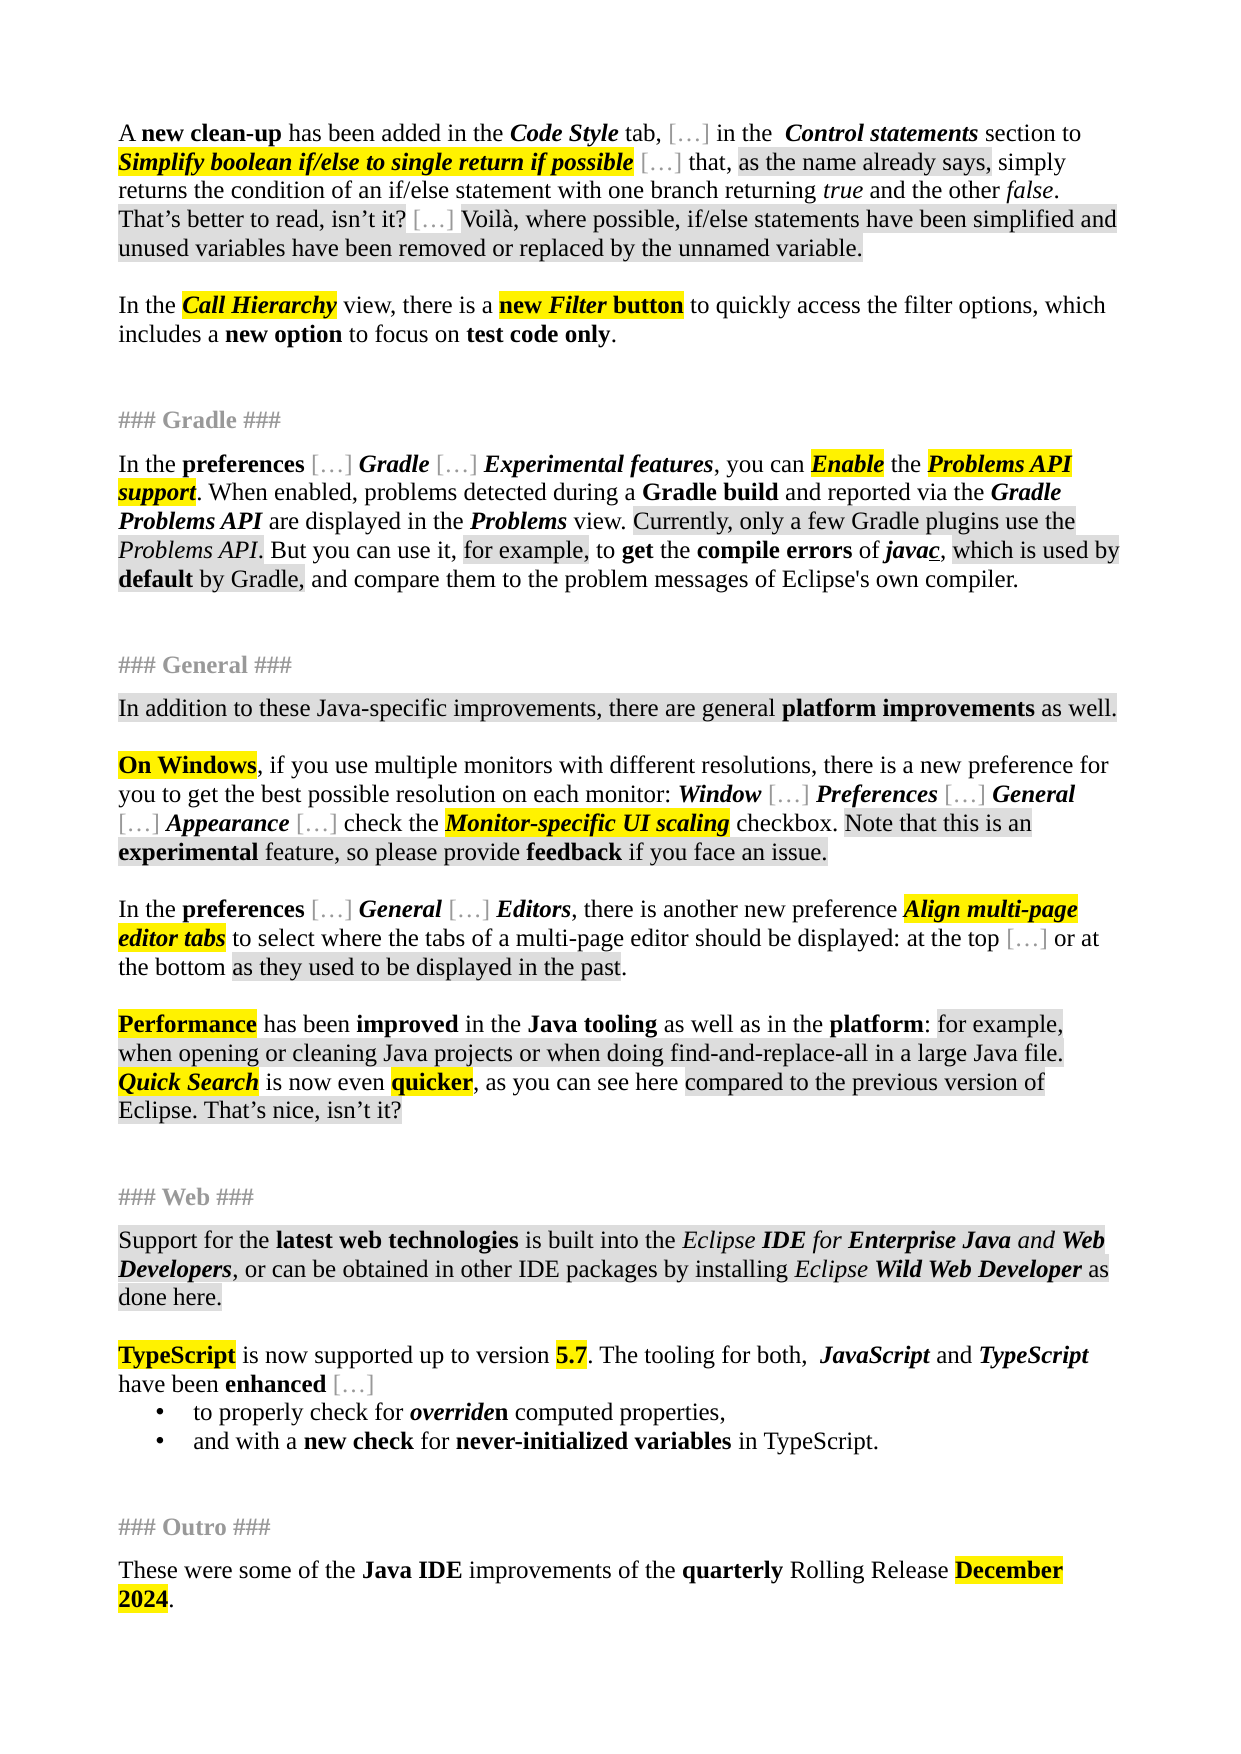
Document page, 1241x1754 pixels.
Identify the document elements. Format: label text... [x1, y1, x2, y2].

text ### Web ### [118, 1182, 1122, 1211]
text On Windows, if you use multiple monitors with different resolutions, there is a new preference for you to get the best possible resolution on each monitor: Window […] Preferences […] General […] Appearance […] check the Monitor-specific UI scaling checkbox. Note that this is an experimental feature, so please provide feedback if you face an issue. [118, 751, 1122, 866]
text ### General ### [118, 650, 1122, 679]
text TypeScript is now supported up to version 5.7. The tooling for both, JavaScript and TypeScript have been enhanced […] [118, 1340, 1122, 1397]
text Performance has been improved in the Java tooling as well as in the platform: for example, when opening or cleaning Java projects or when doing find-and-replace-all in a large Java file. Quick Search is now even quicker, as you can see here compared to the previous version of Eclipse. That’s nice, isn’t it? [118, 1009, 1122, 1124]
text These were some of the Java IDE improvements of the quarterly Rolling Release December 2024. [118, 1556, 1122, 1613]
text ### Gradle ### [118, 406, 1122, 434]
text In the preferences […] Gradle […] Experimental features, you can Enable the Problems API support. When enabled, problems detected during a Gradle build and reported via the Gradle Problems API are displayed in the Problems view. Currently, only a few Gradle plugins use the Problems API. But you can use it, for example, to get the compile errors of javac, which is used by default by Gradle, and compare them to the problem messages of Eclipse's own compiler. [118, 449, 1122, 592]
list to properly check for overriden computed properties, [156, 1397, 1122, 1426]
text Support for the latest web technologies is built into the Eclipse IDE for Enterprise Java and Web Developers, or can be obtained in other IDE packages by installing Eclipse Wild Web Developer as done here. [118, 1225, 1122, 1311]
text ### Outro ### [118, 1512, 1122, 1541]
text In addition to these Java-specific improvements, there are general platform improvements as well. [118, 693, 1122, 722]
text In the preferences […] General […] Editors, there is another new preference Align multi-page editor tabs to select where the tabs of a multi-page editor should be displayed: at the top […] or at the bottom as they used to be displayed in the past. [118, 894, 1122, 981]
text In the Call Hierarchy view, there is a new Filter button to quickly access the filter options, which includes a new option to focus on test code only. [118, 291, 1122, 348]
list and with a new check for never-initialized variables in TypeScript. [156, 1426, 1122, 1455]
text A new clean-up has been added in the Code Style tab, […] in the Control statements section to Simplify boolean if/else to single return if possible […] that, as the name already says, simply returns the condition of an if/else statement with one branch returning true and the other false. That’s better to read, isn’t it? […] Voilà, where possible, if/else statements have been simplified and unused variables have been removed or replaced by the unnamed variable. [118, 118, 1122, 262]
